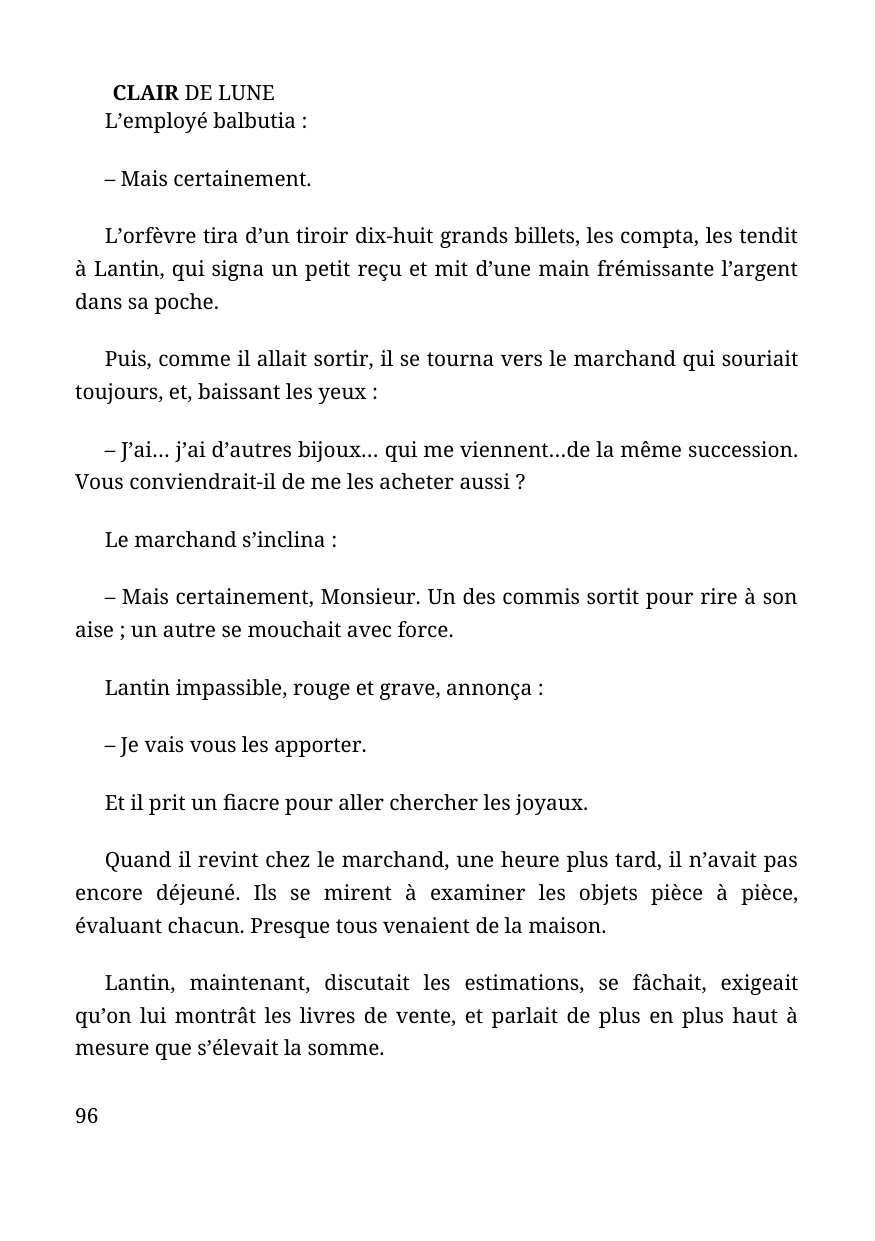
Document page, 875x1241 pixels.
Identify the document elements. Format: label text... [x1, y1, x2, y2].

text Quand il revint chez le marchand, une heure plus tard, il n’avait pas encore déjeuné. Ils se mirent à examiner les objets pièce à pièce, évaluant chacun. Presque tous venaient de la maison. [75, 846, 799, 939]
text – Je vais vous les apporter. [75, 730, 799, 759]
text L’orfèvre tira d’un tiroir dix-huit grands billets, les compta, les tendit à Lantin, qui signa un petit reçu et mit d’une main frémissante l’argent dans sa poche. [75, 222, 799, 315]
text – Mais certainement. [75, 164, 799, 192]
text – Mais certainement, Monsieur. Un des commis sortit pour rire à son aise ; un autre se mouchait avec force. [75, 582, 799, 643]
text Lantin impassible, rouge et grave, annonça : [75, 673, 799, 701]
text – J’ai… j’ai d’autres bijoux… qui me viennent…de la même succession. Vous conviendrait-il de me les acheter aussi ? [75, 435, 799, 496]
text L’employé balbutia : [75, 106, 799, 135]
text Puis, comme il allait sortir, il se tourna vers le marchand qui souriait toujours, et, baissant les yeux : [75, 344, 799, 406]
text Et il prit un fiacre pour aller chercher les joyaux. [75, 788, 799, 816]
text Lantin, maintenant, discutait les estimations, se fâchait, exigeait qu’on lui montrât les livres de vente, et parlait de plus en plus haut à mesure que s’élevait la somme. [75, 968, 799, 1062]
text Le marchand s’inclina : [75, 525, 799, 553]
